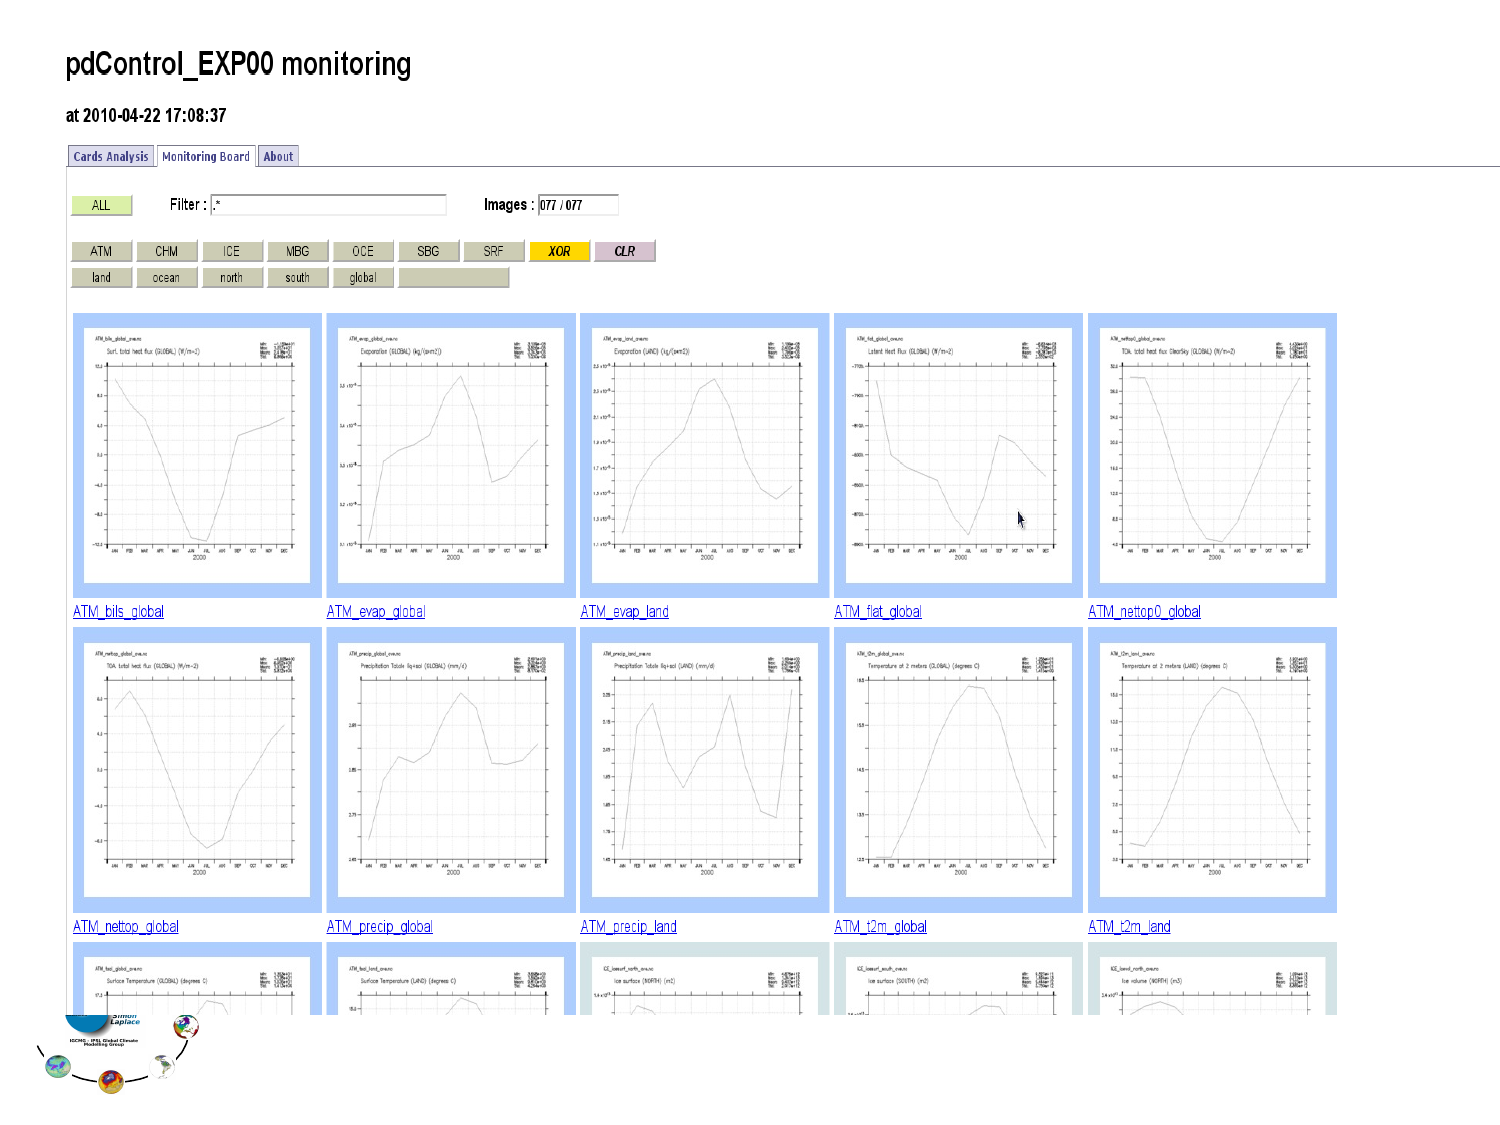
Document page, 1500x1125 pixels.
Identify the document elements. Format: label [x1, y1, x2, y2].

picture [59, 23, 1500, 1048]
picture [44, 1054, 72, 1079]
picture [97, 1069, 125, 1095]
picture [148, 1054, 176, 1080]
